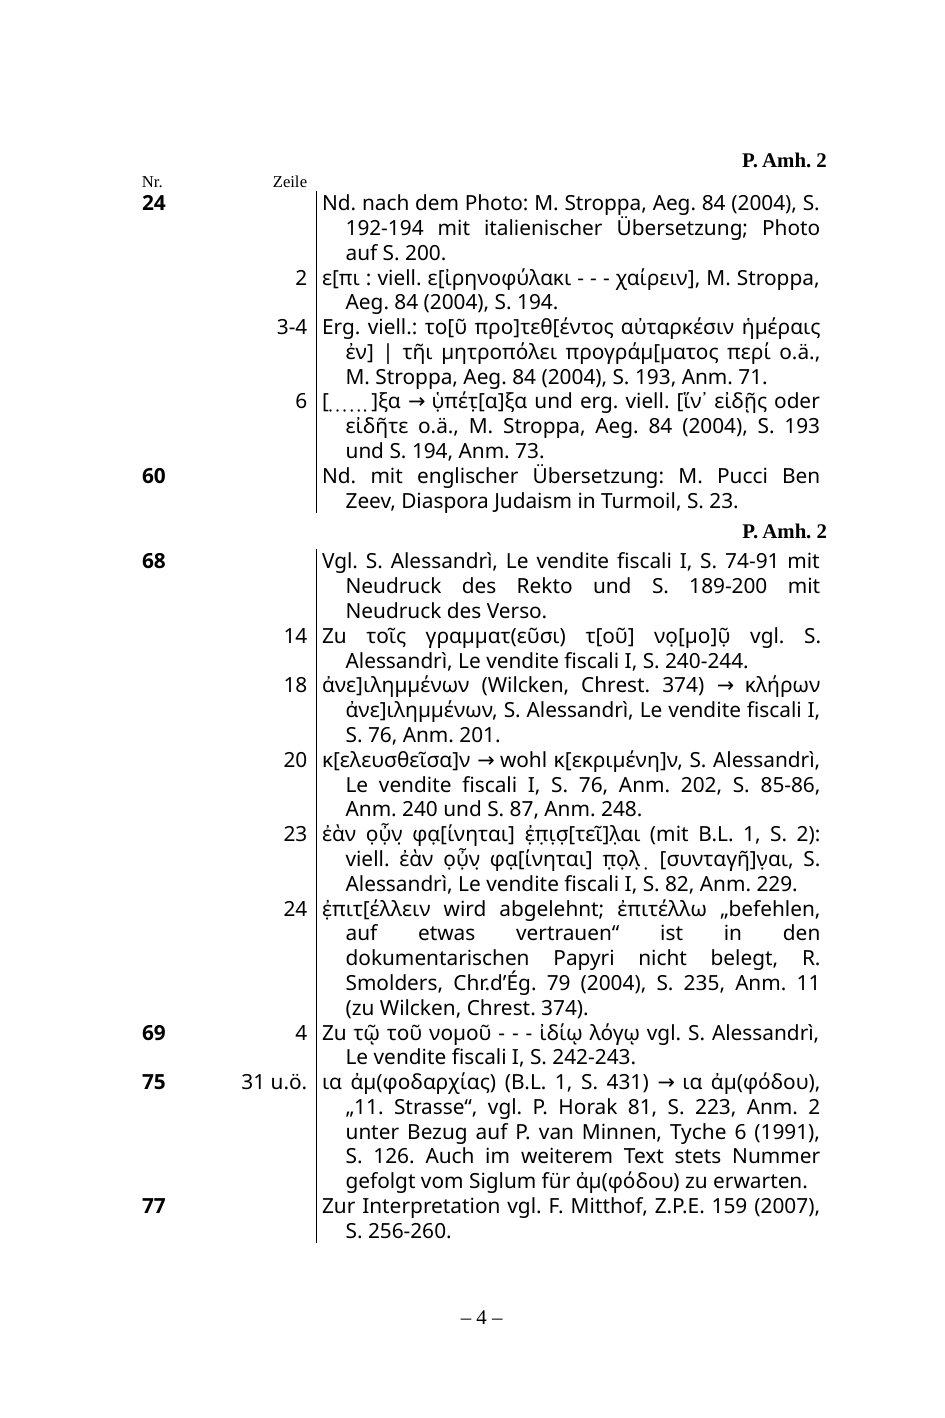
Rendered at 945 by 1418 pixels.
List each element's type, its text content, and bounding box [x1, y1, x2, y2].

table_cell 24 [224, 896, 316, 1020]
table_header Vgl. S. Alessandrì, Le vendite fiscali I, S. 74-91 mit Neudruck des Rekto und S. 189-200 mit Neudruck des Verso. [317, 549, 827, 623]
table_cell Erg. viell.: το[ῦ προ]τεθ[έντος αὐταρκέσιν ἡμέραις ἐν] | τῆι μητροπόλει προγράμ[ματος περί o.ä., M. Stroppa, Aeg. 84 (2004), S. 193, Anm. 71. [317, 315, 827, 389]
table_cell ἐ̣πιτ[έλλειν wird abgelehnt; ἐπιτέλλω „befehlen, auf etwas vertrauen“ ist in den dokumentarischen Papyri nicht belegt, R. Smolders, Chr.d’Ég. 79 (2004), S. 235, Anm. 11 (zu Wilcken, Chrest. 374). [317, 896, 827, 1020]
table_cell [136, 624, 224, 673]
table_cell ε[πι : viell. ε[ἰρηνοφύλακι - - - χαίρειν], M. Stroppa, Aeg. 84 (2004), S. 194. [317, 265, 827, 315]
table_cell κ[ελευσθεῖσα]ν → wohl κ[εκριμένη]ν, S. Alessandrì, Le vendite fiscali I, S. 76, Anm. 202, S. 85-86, Anm. 240 und S. 87, Anm. 248. [317, 748, 827, 822]
table_cell ἀνε]ιλημμένων (Wilcken, Chrest. 374) → κλήρων ἀνε]ιλημμένων, S. Alessandrì, Le vendite fiscali I, S. 76, Anm. 201. [317, 673, 827, 747]
table_cell 3-4 [224, 315, 316, 389]
table_cell 2 [224, 265, 316, 315]
table_cell [136, 389, 224, 463]
table_cell [ ̣ ̣ ̣ ̣ ̣ ̣]ξα → ὑ̣πέτ̣[α]ξα und erg. viell. [ἵν᾽ εἰδῇς oder εἰδῆτε o.ä., M. Stroppa, Aeg. 84 (2004), S. 193 und S. 194, Anm. 73. [317, 389, 827, 463]
table_cell 69 [136, 1020, 224, 1070]
table_cell 20 [224, 748, 316, 822]
table_cell [136, 748, 224, 822]
table_cell 4 [224, 1020, 316, 1070]
subtitle P. Amh. 2 [136, 519, 827, 543]
table_cell [136, 896, 224, 1020]
table_cell 18 [224, 673, 316, 747]
table_cell Zur Interpretation vgl. F. Mitthof, Z.P.E. 159 (2007), S. 256-260. [317, 1194, 827, 1243]
table_cell 6 [224, 389, 316, 463]
table_cell Zu τῷ τοῦ νομοῦ - - - ἰδίῳ λόγῳ vgl. S. Alessandrì, Le vendite fiscali I, S. 242-243. [317, 1020, 827, 1070]
table_cell [136, 315, 224, 389]
table_cell 14 [224, 624, 316, 673]
table_cell ια ἀμ(φοδαρχίας) (B.L. 1, S. 431) → ια ἀμ(φόδου), „11. Strasse“, vgl. P. Horak 81, S. 223, Anm. 2 unter Bezug auf P. van Minnen, Tyche 6 (1991), S. 126. Auch im weiterem Text stets Nummer gefolgt vom Siglum für ἀμ(φόδου) zu erwarten. [317, 1070, 827, 1194]
table_cell [136, 822, 224, 896]
table_header 68 [136, 549, 316, 623]
table_cell 31 u.ö. [224, 1070, 316, 1194]
table_cell Nd. nach dem Photo: M. Stroppa, Aeg. 84 (2004), S. 192-194 mit italienischer Übersetzung; Photo auf S. 200. [317, 191, 827, 265]
table_cell 75 [136, 1070, 224, 1194]
table_cell ἐὰν ο̣ὖ̣ν̣ φα̣[ίνηται] ἐ̣π̣ι̣σ̣[τεῖ]λ̣αι (mit B.L. 1, S. 2): viell. ἐὰν ο̣ὖ̣ν̣ φα̣[ίνηται] π̣ο̣λ̣ ̣ [συνταγῆ]ν̣αι, S. Alessandrì, Le vendite fiscali I, S. 82, Anm. 229. [317, 822, 827, 896]
table_cell Nd. mit englischer Übersetzung: M. Pucci Ben Zeev, Diaspora Judaism in Turmoil, S. 23. [317, 464, 827, 513]
table_cell 23 [224, 822, 316, 896]
table_cell [136, 673, 224, 747]
table_cell 60 [136, 464, 316, 513]
table_cell 24 [136, 191, 316, 265]
table_cell Zu τοῖς γραμματ(εῦσι) τ[οῦ] νο̣[μο]ῦ̣ vgl. S. Alessandrì, Le vendite fiscali I, S. 240-244. [317, 624, 827, 673]
table_cell [136, 265, 224, 315]
table_cell 77 [136, 1194, 316, 1243]
